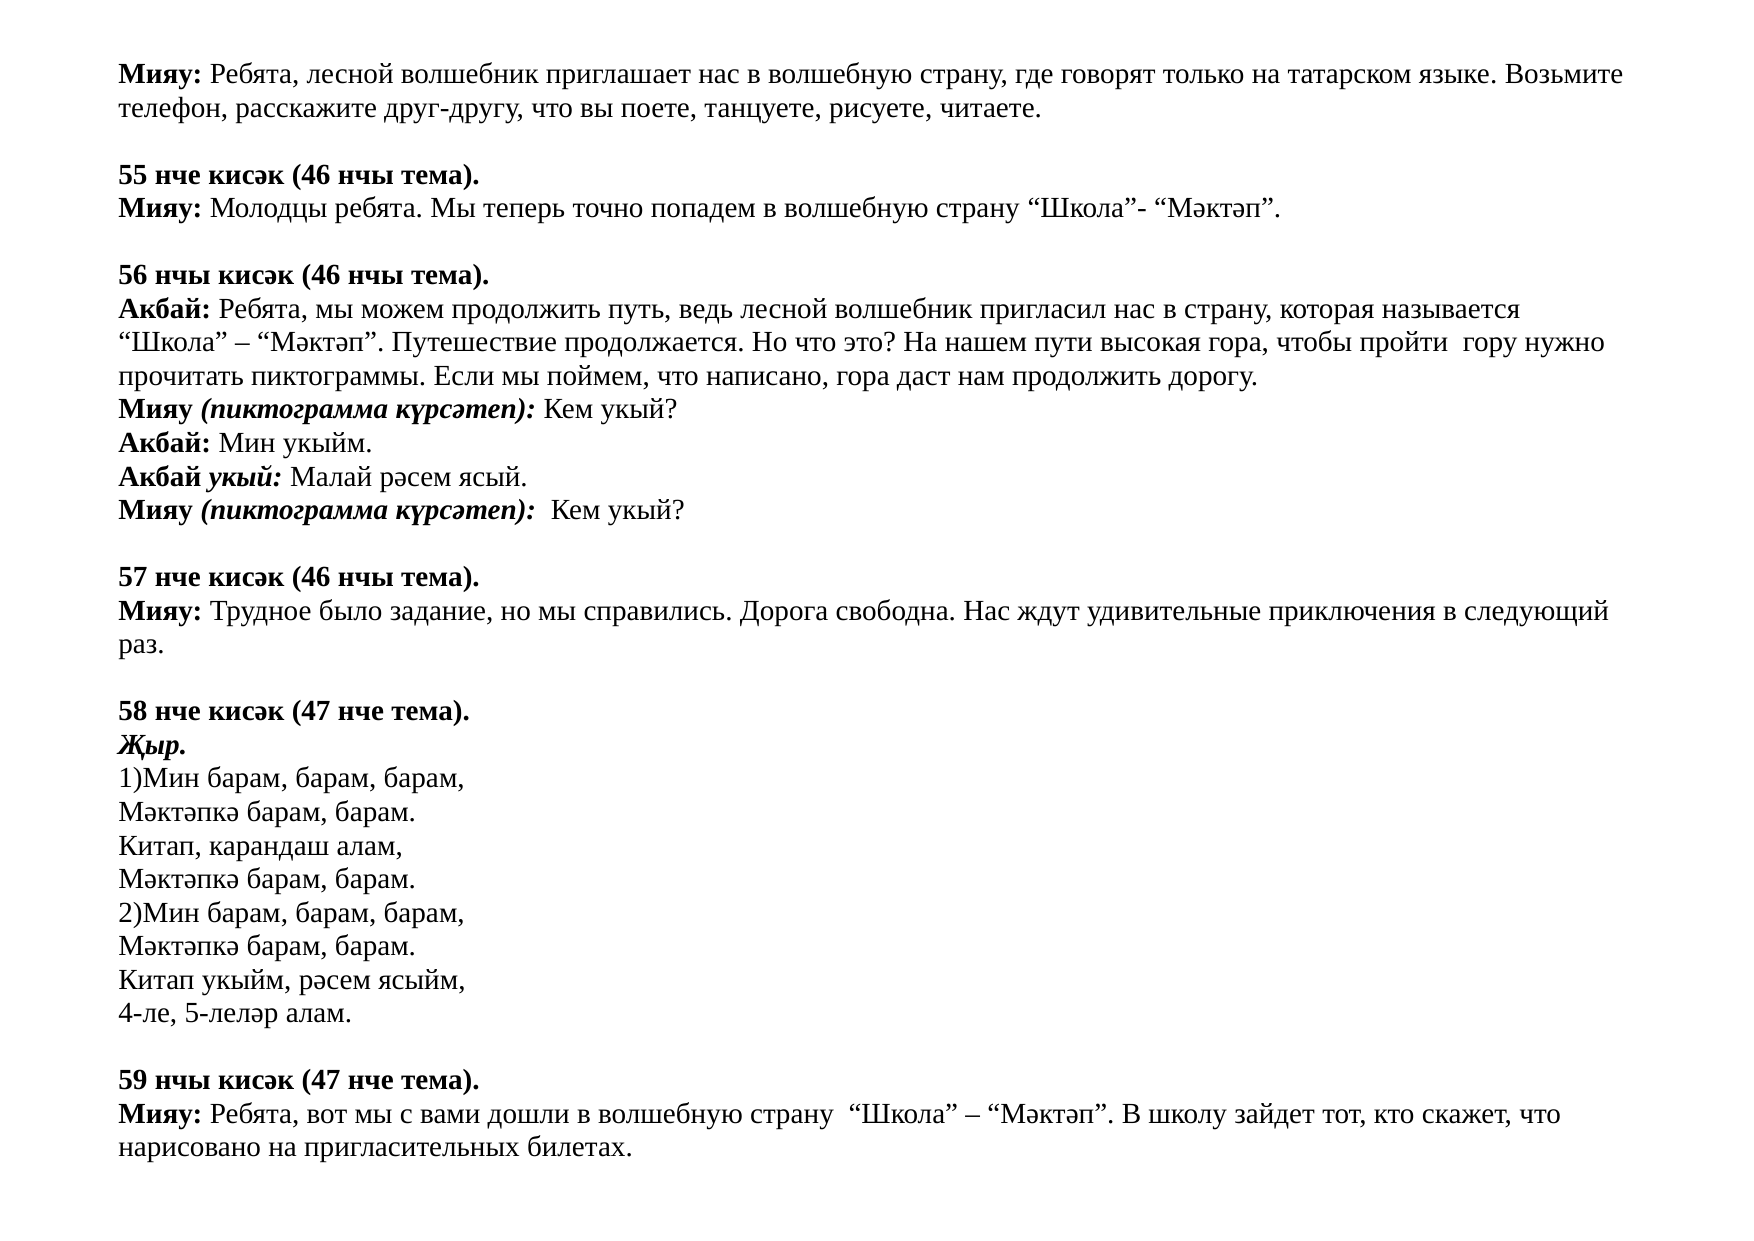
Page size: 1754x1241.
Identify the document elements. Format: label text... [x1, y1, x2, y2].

text Мияу: Трудное было задание, но мы справились. Дорога свободна. Нас ждут удивительные приключения в следующий раз. [118, 593, 1636, 660]
text 4-ле, 5-леләр алам. [118, 995, 1636, 1029]
text Мияу (пиктограмма күрсәтеп): Кем укый? [118, 392, 1636, 425]
text Мияу: Молодцы ребята. Мы теперь точно попадем в волшебную страну “Школа”- “Мәктәп”. [118, 190, 1636, 224]
text Мәктәпкә барам, барам. [118, 928, 1636, 962]
text Мәктәпкә барам, барам. [118, 794, 1636, 828]
text Мияу: Ребята, вот мы с вами дошли в волшебную страну “Школа” – “Мәктәп”. В школу зайдет тот, кто скажет, что нарисовано на пригласительных билетах. [118, 1096, 1636, 1163]
text 1)Мин барам, барам, барам, [118, 761, 1636, 794]
text 59 нчы кисәк (47 нче тема). [118, 1062, 1636, 1096]
text 58 нче кисәк (47 нче тема). [118, 693, 1636, 727]
text 55 нче кисәк (46 нчы тема). [118, 157, 1636, 190]
text 56 нчы кисәк (46 нчы тема). [118, 257, 1636, 291]
text 57 нче кисәк (46 нчы тема). [118, 559, 1636, 593]
text Җыр. [118, 727, 1636, 761]
text Мияу: Ребята, лесной волшебник приглашает нас в волшебную страну, где говорят только на татарском языке. Возьмите телефон, расскажите друг-другу, что вы поете, танцуете, рисуете, читаете. [118, 56, 1636, 123]
text Мияу (пиктограмма күрсәтеп): Кем укый? [118, 492, 1636, 526]
text Китап, карандаш алам, [118, 828, 1636, 861]
text 2)Мин барам, барам, барам, [118, 895, 1636, 928]
text Акбай укый: Малай рәсем ясый. [118, 459, 1636, 492]
text Мәктәпкә барам, барам. [118, 861, 1636, 895]
text Акбай: Ребята, мы можем продолжить путь, ведь лесной волшебник пригласил нас в страну, которая называется “Школа” – “Мәктәп”. Путешествие продолжается. Но что это? На нашем пути высокая гора, чтобы пройти гору нужно прочитать пиктограммы. Если мы поймем, что написано, гора даст нам продолжить дорогу. [118, 291, 1636, 392]
text Китап укыйм, рәсем ясыйм, [118, 962, 1636, 995]
text Акбай: Мин укыйм. [118, 425, 1636, 459]
